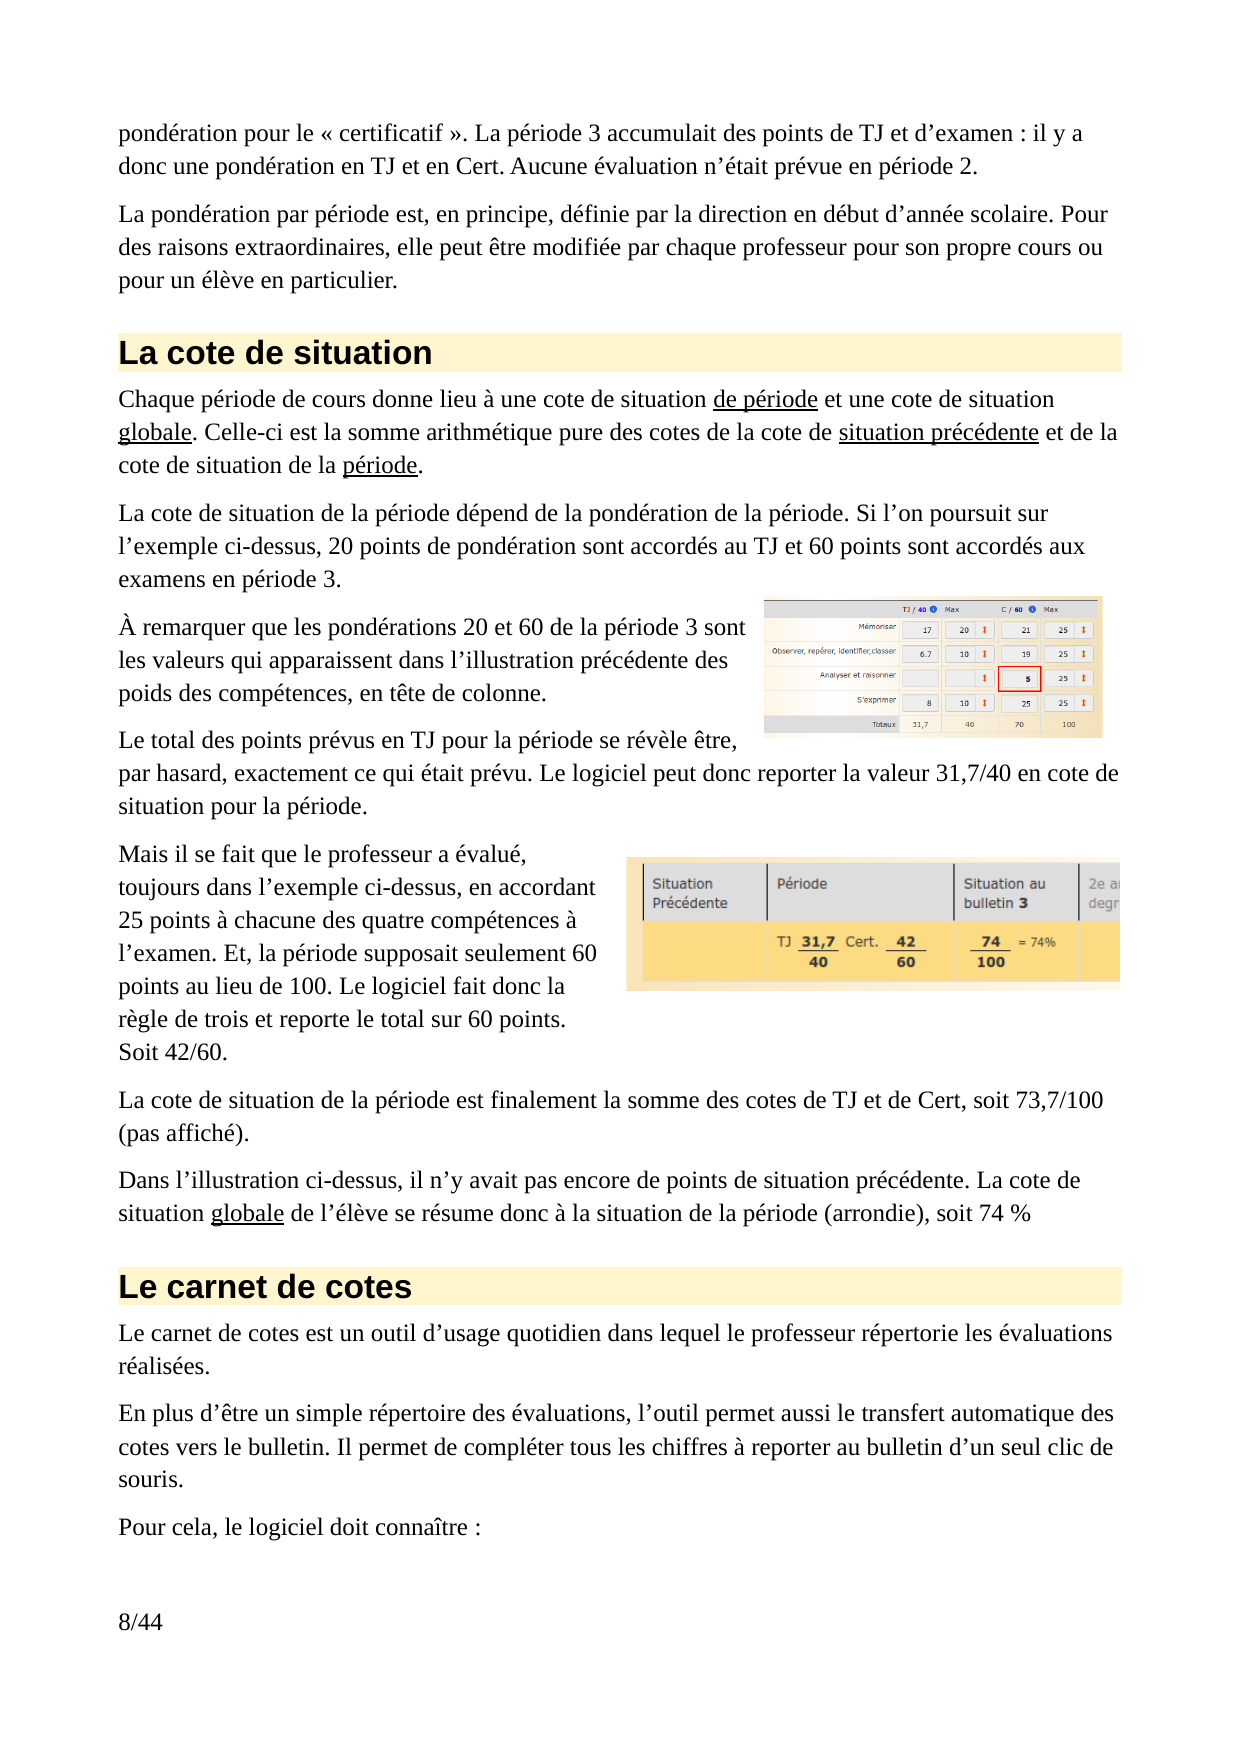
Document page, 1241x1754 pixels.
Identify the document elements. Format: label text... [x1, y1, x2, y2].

picture [626, 857, 1120, 991]
text Pour cela, le logiciel doit connaître : [118, 1512, 1122, 1541]
subtitle La cote de situation [118, 333, 1122, 372]
subtitle Le carnet de cotes [118, 1267, 1122, 1305]
text Mais il se fait que le professeur a évalué, toujours dans l’exemple ci-dessus, en accordant 25 points à chacune des quatre compétences à l’examen. Et, la période supposait seulement 60 points au lieu de 100. Le logiciel fait donc la règle de trois et reporte le total sur 60 points. Soit 42/60. [118, 839, 1122, 1066]
text Dans l’illustration ci-dessus, il n’y avait pas encore de points de situation précédente. La cote de situation globale de l’élève se résume donc à la situation de la période (arrondie), soit 74 % [118, 1165, 1122, 1227]
text La pondération par période est, en principe, définie par la direction en début d’année scolaire. Pour des raisons extraordinaires, elle peut être modifiée par chaque professeur pour son propre cours ou pour un élève en particulier. [118, 199, 1122, 293]
text La cote de situation de la période dépend de la pondération de la période. Si l’on poursuit sur l’exemple ci-dessus, 20 points de pondération sont accordés au TJ et 60 points sont accordés aux examens en période 3. [118, 498, 1122, 593]
text Le carnet de cotes est un outil d’usage quotidien dans lequel le professeur répertorie les évaluations réalisées. [118, 1318, 1122, 1380]
text Le total des points prévus en TJ pour la période se révèle être, par hasard, exactement ce qui était prévu. Le logiciel peut donc reporter la valeur 31,7/40 en cote de situation pour la période. [118, 725, 1122, 820]
picture [763, 596, 1103, 738]
text pondération pour le « certificatif ». La période 3 accumulait des points de TJ et d’examen : il y a donc une pondération en TJ et en Cert. Aucune évaluation n’était prévue en période 2. [118, 118, 1122, 180]
text En plus d’être un simple répertoire des évaluations, l’outil permet aussi le transfert automatique des cotes vers le bulletin. Il permet de compléter tous les chiffres à reporter au bulletin d’un seul clic de souris. [118, 1398, 1122, 1493]
text La cote de situation de la période est finalement la somme des cotes de TJ et de Cert, soit 73,7/100 (pas affiché). [118, 1085, 1122, 1146]
text Chaque période de cours donne lieu à une cote de situation de période et une cote de situation globale. Celle-ci est la somme arithmétique pure des cotes de la cote de situation précédente et de la cote de situation de la période. [118, 384, 1122, 479]
text À remarquer que les pondérations 20 et 60 de la période 3 sont les valeurs qui apparaissent dans l’illustration précédente des poids des compétences, en tête de colonne. [118, 612, 763, 706]
